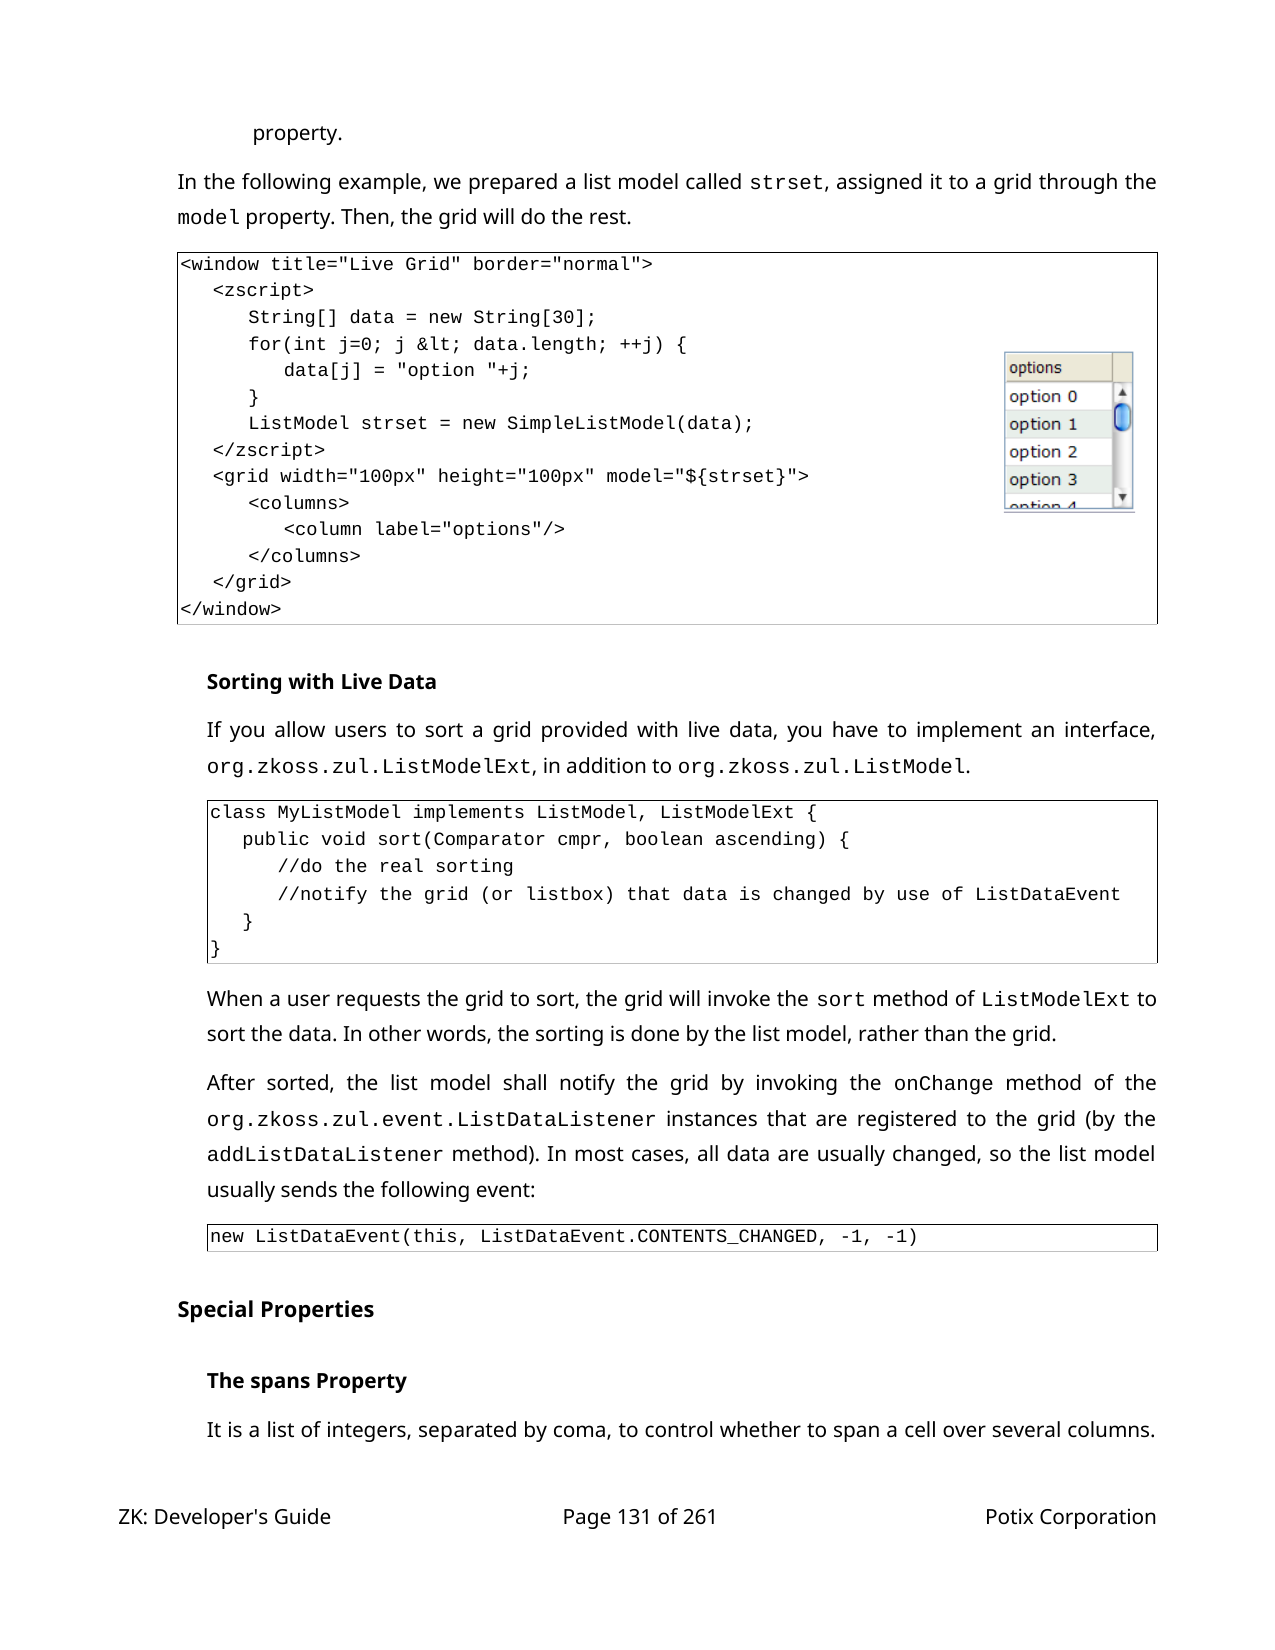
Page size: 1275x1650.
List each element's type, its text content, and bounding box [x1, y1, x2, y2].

list property. [215, 118, 1157, 146]
text It is a list of integers, separated by coma, to control whether to span a cell over several columns. [207, 1415, 1157, 1443]
text If you allow users to sort a grid provided with live data, you have to implement an interface, org.zkoss.zul.ListModelExt, in addition to org.zkoss.zul.ListModel. [207, 716, 1157, 779]
text public void sort(Comparator cmpr, boolean ascending) { [208, 827, 1157, 851]
text When a user requests the grid to sort, the grid will invoke the sort method of ListModelExt to sort the data. In other words, the sorting is done by the list model, rather than the grid. [207, 984, 1157, 1048]
text } [208, 936, 1157, 963]
subtitle Sorting with Live Data [207, 667, 1157, 695]
picture [1003, 348, 1135, 513]
text //notify the grid (or listbox) that data is changed by use of ListDataEvent [208, 882, 1157, 906]
subtitle Special Properties [177, 1293, 1157, 1323]
text //do the real sorting [208, 854, 1157, 879]
text After sorted, the list model shall notify the grid by invoking the onChange method of the org.zkoss.zul.event.ListDataListener instances that are registered to the grid (by the addListDataListener method). In most cases, all data are usually changed, so the list model usually sends the following event: [207, 1068, 1157, 1203]
text new ListDataEvent(this, ListDataEvent.CONTENTS_CHANGED, -1, -1) [208, 1225, 1157, 1251]
text class MyListModel implements ListModel, ListModelExt { [208, 801, 1157, 824]
text } [208, 909, 1157, 933]
text In the following example, we prepared a list model called strset, assigned it to a grid through the model property. Then, the grid will do the rest. [177, 167, 1157, 231]
text <window title="Live Grid" border="normal"> <zscript> String[] data = new String[30]; for(int j=0; j &lt; data.length; ++j) { data[j] = "option "+j; } ListModel strset = new SimpleListModel(data); </zscript> <grid width="100px" height="100px" model="${strset}"> <columns> <column label="options"/> </columns> </grid> </window> [178, 253, 1157, 624]
subtitle The spans Property [207, 1366, 1157, 1394]
